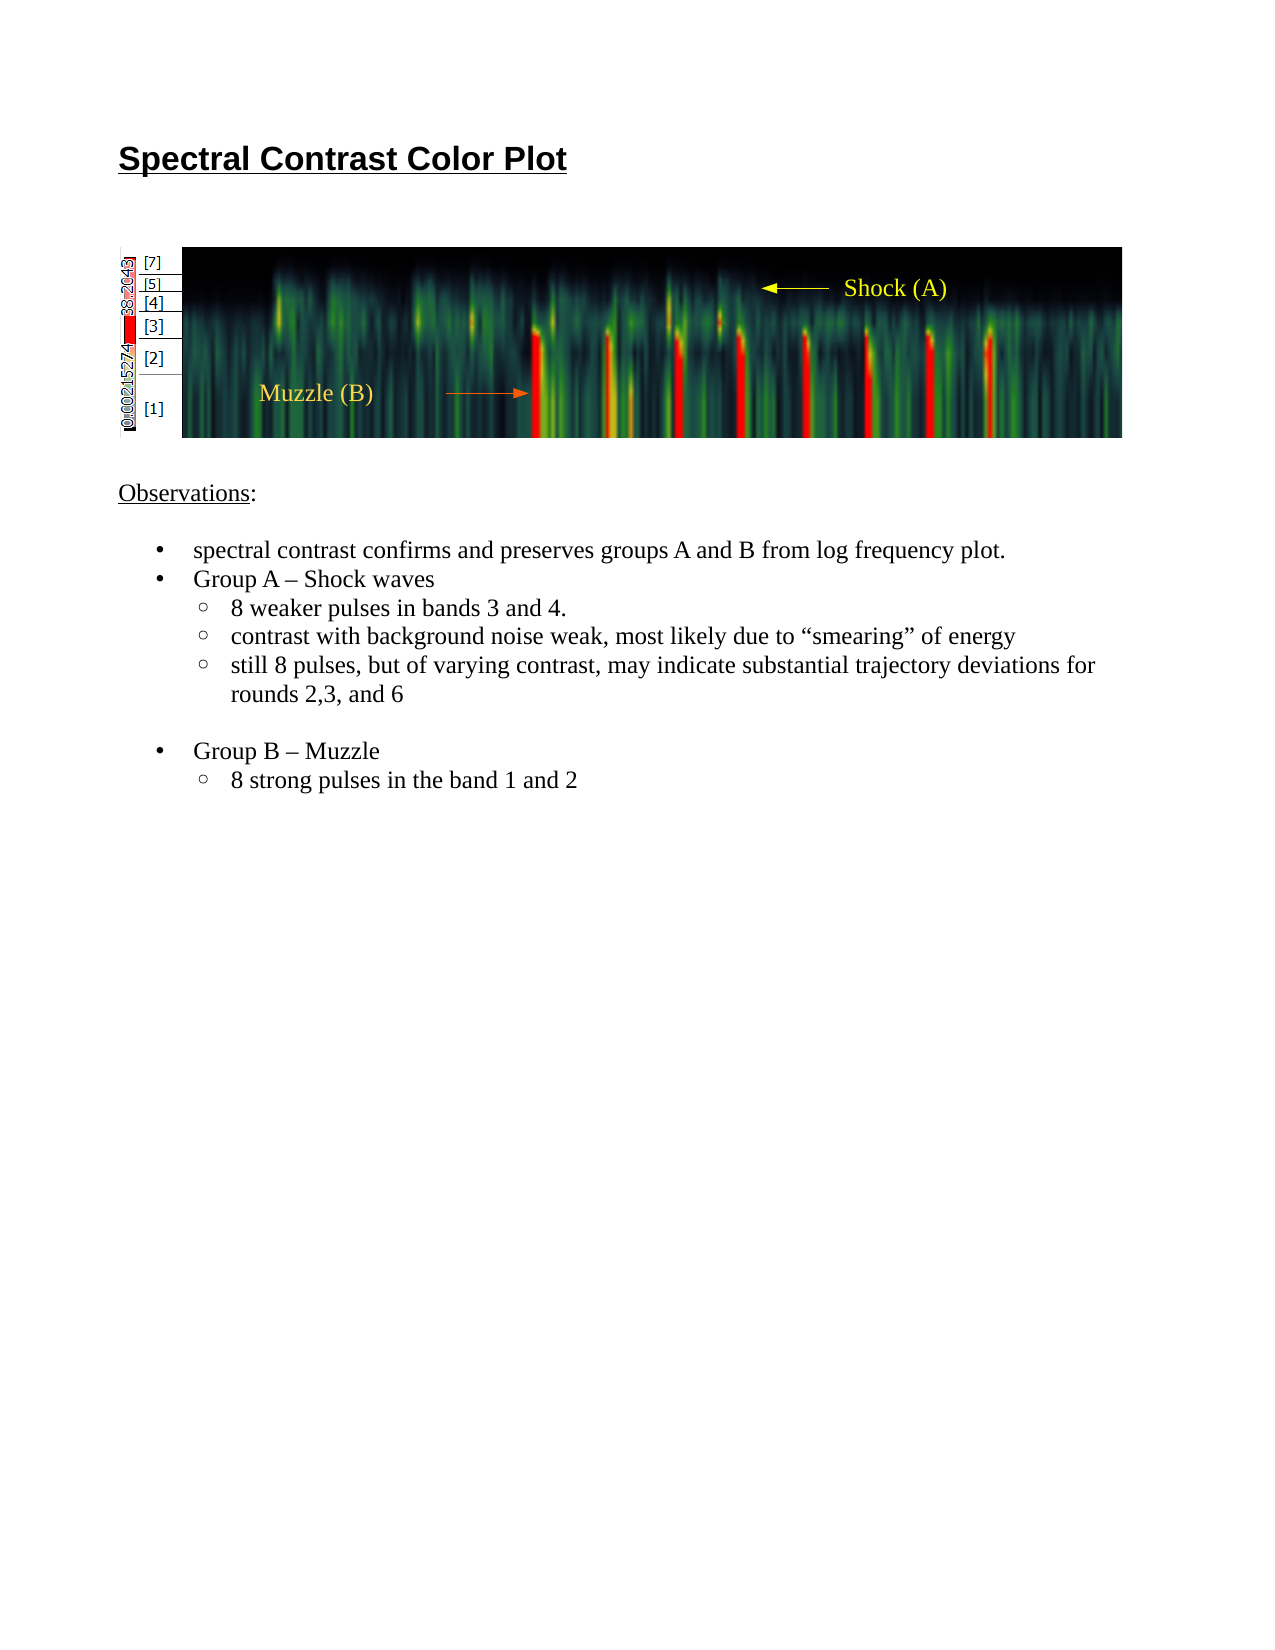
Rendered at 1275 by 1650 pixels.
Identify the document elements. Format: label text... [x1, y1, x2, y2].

list 8 strong pulses in the band 1 and 2 [193, 765, 1157, 794]
list Group A – Shock waves [156, 564, 1157, 593]
list 8 weaker pulses in bands 3 and 4. [193, 593, 1157, 621]
text Observations: [118, 478, 1157, 506]
list spectral contrast confirms and preserves groups A and B from log frequency plot. [156, 535, 1157, 564]
list contrast with background noise weak, most likely due to “smearing” of energy [193, 621, 1157, 650]
list still 8 pulses, but of varying contrast, may indicate substantial trajectory deviations for rounds 2,3, and 6 [193, 650, 1157, 708]
picture [120, 247, 1123, 438]
list Group B – Muzzle [156, 736, 1157, 765]
subtitle Spectral Contrast Color Plot [118, 139, 1157, 178]
